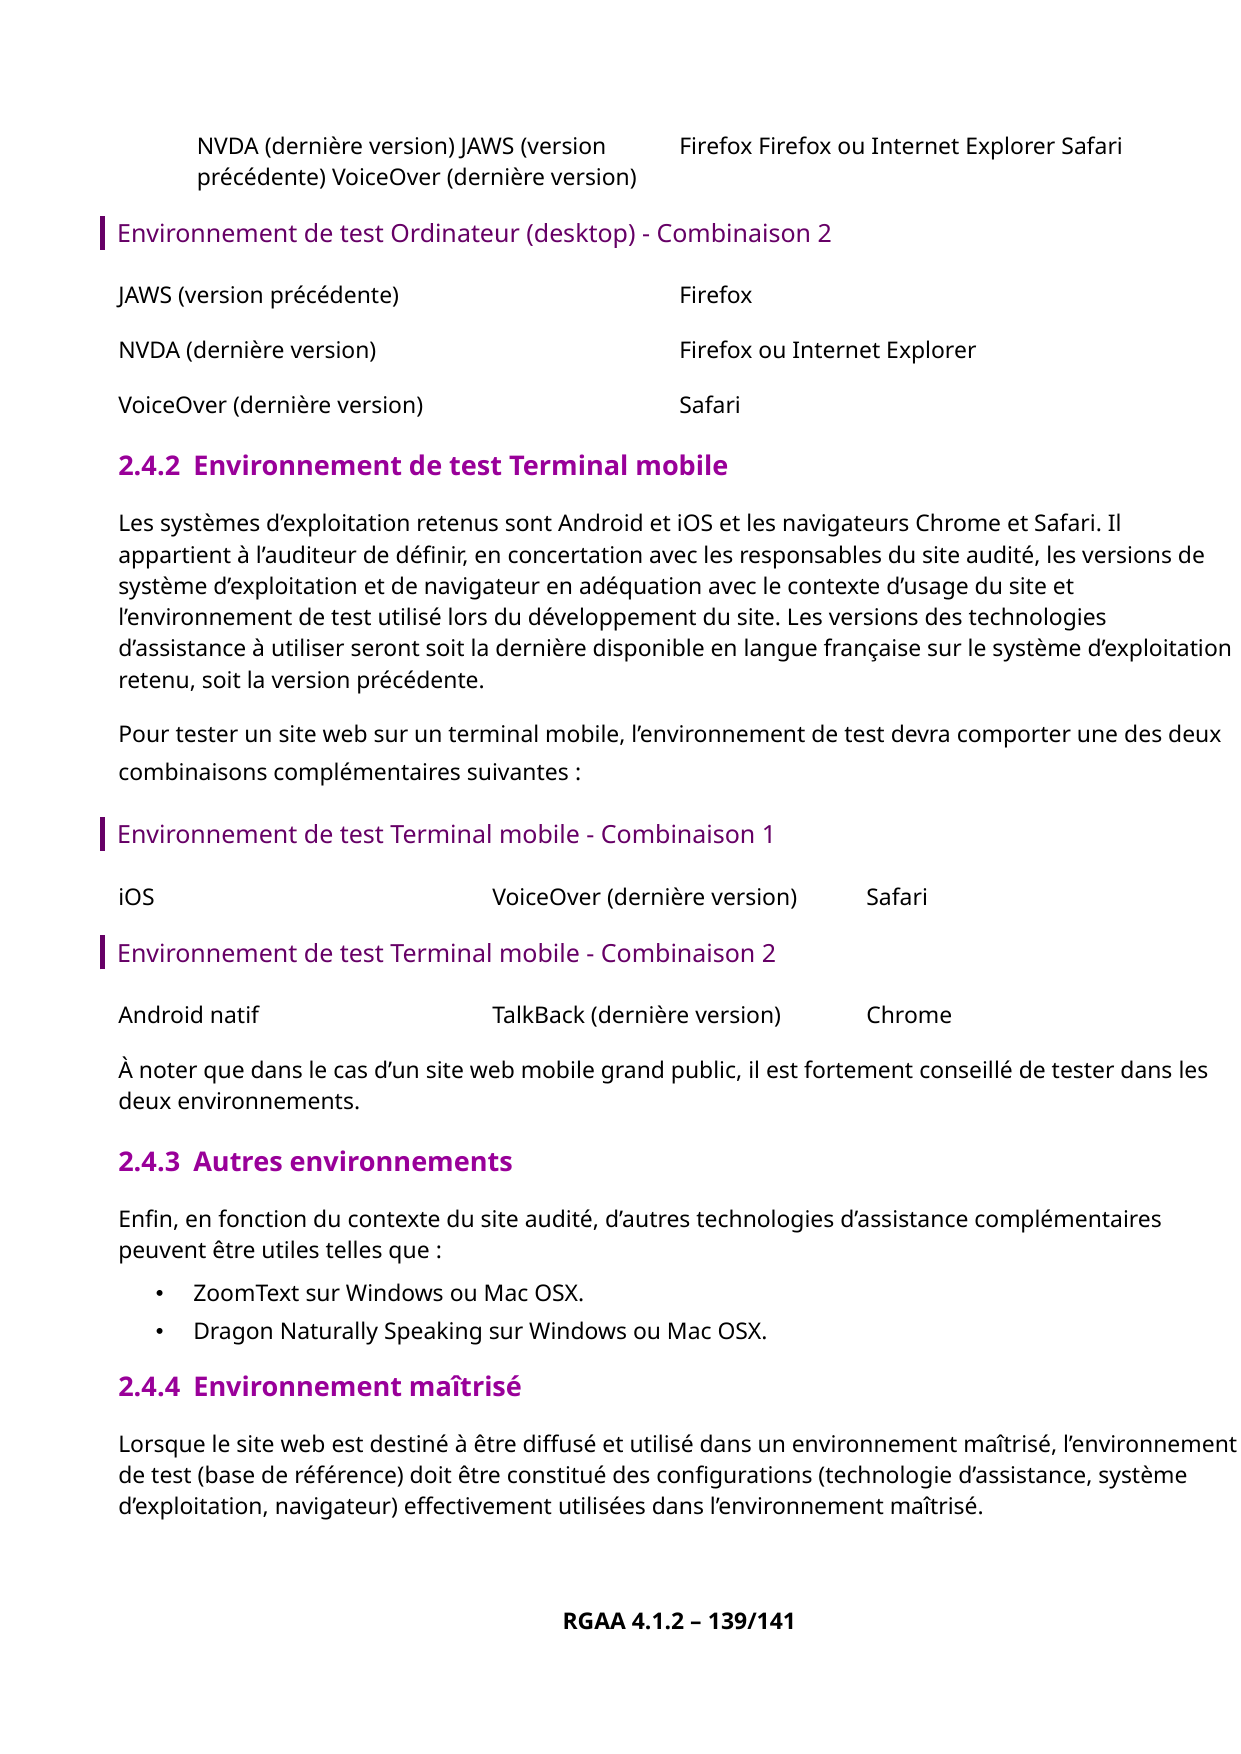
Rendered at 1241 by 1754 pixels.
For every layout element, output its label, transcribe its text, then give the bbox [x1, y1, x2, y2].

text Lorsque le site web est destiné à être diffusé et utilisé dans un environnement maîtrisé, l’environnement de test (base de référence) doit être constitué des configurations (technologie d’assistance, système d’exploitation, navigateur) effectivement utilisées dans l’environnement maîtrisé. [118, 1427, 1240, 1521]
list Dragon Naturally Speaking sur Windows ou Mac OSX. [156, 1315, 1240, 1346]
table_header Chrome [866, 987, 1240, 1042]
table_header NVDA (dernière version) JAWS (version précédente) VoiceOver (dernière version) [197, 118, 679, 204]
table_header Safari [866, 869, 1240, 923]
text Les systèmes d’exploitation retenus sont Android et iOS et les navigateurs Chrome et Safari. Il appartient à l’auditeur de définir, en concertation avec les responsables du site audité, les versions de système d’exploitation et de navigateur en adéquation avec le contexte d’usage du site et l’environnement de test utilisé lors du développement du site. Les versions des technologies d’assistance à utiliser seront soit la dernière disponible en langue française sur le système d’exploitation retenu, soit la version précédente. [118, 507, 1240, 695]
subtitle Environnement de test Ordinateur (desktop) - Combinaison 2 [105, 216, 1240, 250]
subtitle Environnement de test Terminal mobile - Combinaison 1 [105, 817, 1240, 851]
table_cell Firefox ou Internet Explorer [679, 323, 1240, 377]
table_header Android natif [118, 987, 492, 1042]
subtitle Environnement de test Terminal mobile - Combinaison 2 [105, 935, 1240, 969]
list ZoomText sur Windows ou Mac OSX. [156, 1277, 1240, 1308]
table_cell Safari [679, 377, 1240, 432]
table_header JAWS (version précédente) [118, 268, 679, 322]
table_cell VoiceOver (dernière version) [118, 377, 679, 432]
subtitle Autres environnements [118, 1143, 1240, 1179]
text Pour tester un site web sur un terminal mobile, l’environnement de test devra comporter une des deux combinaisons complémentaires suivantes : [118, 718, 1240, 787]
table_header Firefox [679, 268, 1240, 322]
text Enfin, en fonction du contexte du site audité, d’autres technologies d’assistance complémentaires peuvent être utiles telles que : [118, 1203, 1240, 1266]
subtitle Environnement maîtrisé [118, 1367, 1240, 1404]
table_header iOS [118, 869, 492, 923]
table_cell NVDA (dernière version) [118, 323, 679, 377]
table_header Firefox Firefox ou Internet Explorer Safari [679, 118, 1162, 204]
table_header VoiceOver (dernière version) [492, 869, 866, 923]
subtitle Environnement de test Terminal mobile [118, 447, 1240, 484]
table_header TalkBack (dernière version) [492, 987, 866, 1042]
text À noter que dans le cas d’un site web mobile grand public, il est fortement conseillé de tester dans les deux environnements. [118, 1053, 1240, 1116]
